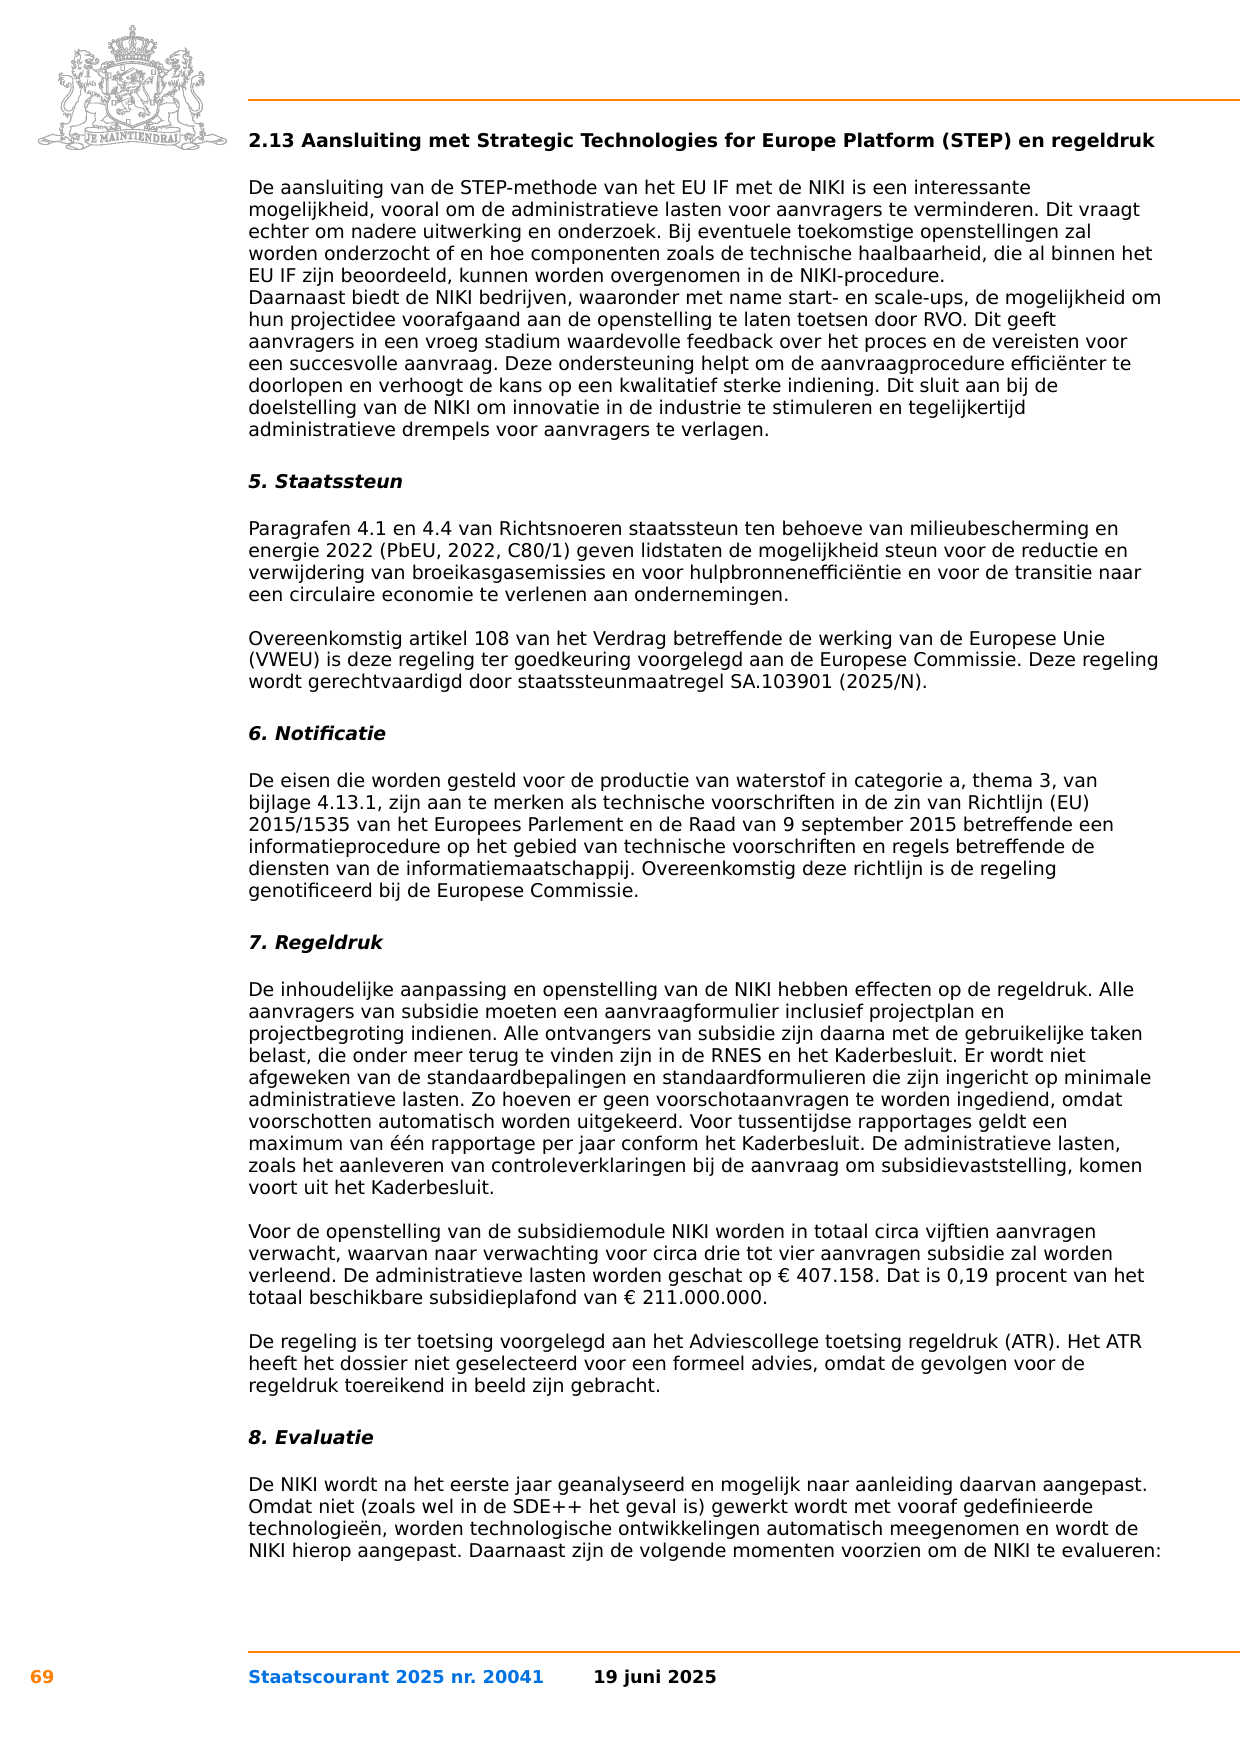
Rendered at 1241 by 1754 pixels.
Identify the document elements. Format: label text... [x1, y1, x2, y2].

text De aansluiting van de STEP-methode van het EU IF met de NIKI is een interessante mogelijkheid, vooral om de administratieve lasten voor aanvragers te verminderen. Dit vraagt echter om nadere uitwerking en onderzoek. Bij eventuele toekomstige openstellingen zal worden onderzocht of en hoe componenten zoals de technische haalbaarheid, die al binnen het EU IF zijn beoordeeld, kunnen worden overgenomen in de NIKI-procedure. [248, 177, 1163, 287]
text De eisen die worden gesteld voor de productie van waterstof in categorie a, thema 3, van bijlage 4.13.1, zijn aan te merken als technische voorschriften in de zin van Richtlijn (EU) 2015/1535 van het Europees Parlement en de Raad van 9 september 2015 betreffende een informatieprocedure op het gebied van technische voorschriften en regels betreffende de diensten van de informatiemaatschappij. Overeenkomstig deze richtlijn is de regeling genotificeerd bij de Europese Commissie. [248, 770, 1163, 902]
subtitle 5. Staatssteun [248, 471, 1163, 493]
subtitle 2.13 Aansluiting met Strategic Technologies for Europe Platform (STEP) en regeldruk [248, 130, 1163, 152]
subtitle 8. Evaluatie [248, 1427, 1163, 1448]
picture [38, 25, 227, 150]
subtitle 6. Notificatie [248, 723, 1163, 745]
text Paragrafen 4.1 en 4.4 van Richtsnoeren staatssteun ten behoeve van milieubescherming en energie 2022 (PbEU, 2022, C80/1) geven lidstaten de mogelijkheid steun voor de reductie en verwijdering van broeikasgasemissies en voor hulpbronnenefficiëntie en voor de transitie naar een circulaire economie te verlenen aan ondernemingen. [248, 518, 1163, 606]
text Voor de openstelling van de subsidiemodule NIKI worden in totaal circa vijftien aanvragen verwacht, waarvan naar verwachting voor circa drie tot vier aanvragen subsidie zal worden verleend. De administratieve lasten worden geschat op € 407.158. Dat is 0,19 procent van het totaal beschikbare subsidieplafond van € 211.000.000. [248, 1221, 1163, 1309]
subtitle 7. Regeldruk [248, 932, 1163, 954]
text De inhoudelijke aanpassing en openstelling van de NIKI hebben effecten op de regeldruk. Alle aanvragers van subsidie moeten een aanvraagformulier inclusief projectplan en projectbegroting indienen. Alle ontvangers van subsidie zijn daarna met de gebruikelijke taken belast, die onder meer terug te vinden zijn in de RNES en het Kaderbesluit. Er wordt niet afgeweken van de standaardbepalingen en standaardformulieren die zijn ingericht op minimale administratieve lasten. Zo hoeven er geen voorschotaanvragen te worden ingediend, omdat voorschotten automatisch worden uitgekeerd. Voor tussentijdse rapportages geldt een maximum van één rapportage per jaar conform het Kaderbesluit. De administratieve lasten, zoals het aanleveren van controleverklaringen bij de aanvraag om subsidievaststelling, komen voort uit het Kaderbesluit. [248, 979, 1163, 1199]
text De regeling is ter toetsing voorgelegd aan het Adviescollege toetsing regeldruk (ATR). Het ATR heeft het dossier niet geselecteerd voor een formeel advies, omdat de gevolgen voor de regeldruk toereikend in beeld zijn gebracht. [248, 1331, 1163, 1397]
text Overeenkomstig artikel 108 van het Verdrag betreffende de werking van de Europese Unie (VWEU) is deze regeling ter goedkeuring voorgelegd aan de Europese Commissie. Deze regeling wordt gerechtvaardigd door staatssteunmaatregel SA.103901 (2025/N). [248, 627, 1163, 693]
text De NIKI wordt na het eerste jaar geanalyseerd en mogelijk naar aanleiding daarvan aangepast. Omdat niet (zoals wel in de SDE++ het geval is) gewerkt wordt met vooraf gedefinieerde technologieën, worden technologische ontwikkelingen automatisch meegenomen en wordt de NIKI hierop aangepast. Daarnaast zijn de volgende momenten voorzien om de NIKI te evalueren: [248, 1473, 1163, 1561]
text Daarnaast biedt de NIKI bedrijven, waaronder met name start- en scale-ups, de mogelijkheid om hun projectidee voorafgaand aan de openstelling te laten toetsen door RVO. Dit geeft aanvragers in een vroeg stadium waardevolle feedback over het proces en de vereisten voor een succesvolle aanvraag. Deze ondersteuning helpt om de aanvraagprocedure efficiënter te doorlopen en verhoogt de kans op een kwalitatief sterke indiening. Dit sluit aan bij de doelstelling van de NIKI om innovatie in de industrie te stimuleren en tegelijkertijd administratieve drempels voor aanvragers te verlagen. [248, 287, 1163, 441]
